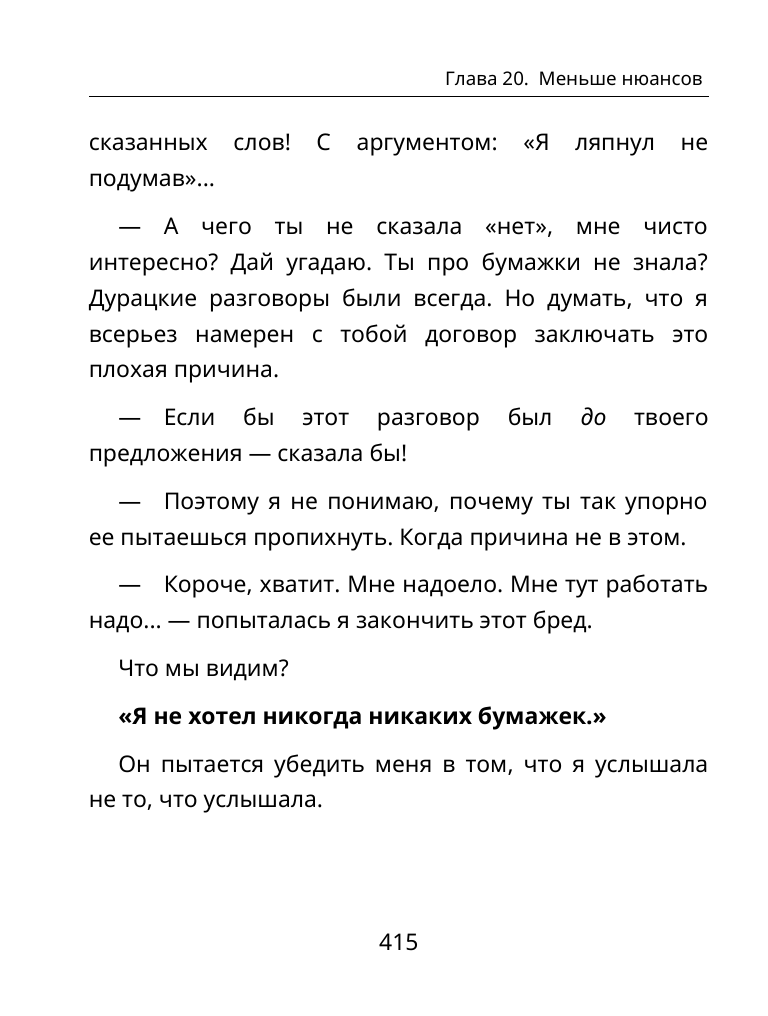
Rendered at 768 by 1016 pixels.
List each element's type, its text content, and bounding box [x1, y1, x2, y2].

list Поэтому я не понимаю, почему ты так упорно ее пытаешься пропихнуть. Когда причина не в этом. [88, 485, 709, 552]
text Он пытается убедить меня в том, что я услышала не то, что услышала. [88, 747, 709, 815]
list сказанных слов! С аргументом: «Я ляпнул не подумав»... [88, 126, 709, 193]
list Короче, хватит. Мне надоело. Мне тут работать надо... — попыталась я закончить этот бред. [88, 568, 709, 636]
list А чего ты не сказала «нет», мне чисто интересно? Дай угадаю. Ты про бумажки не знала? Дурацкие разговоры были всегда. Но думать, что я всерьез намерен с тобой договор заключать это плохая причина. [88, 210, 709, 385]
list Если бы этот разговор был до твоего предложения — сказала бы! [88, 401, 709, 468]
text Что мы видим? [88, 652, 709, 683]
text «Я не хотел никогда никаких бумажек.» [88, 700, 709, 731]
